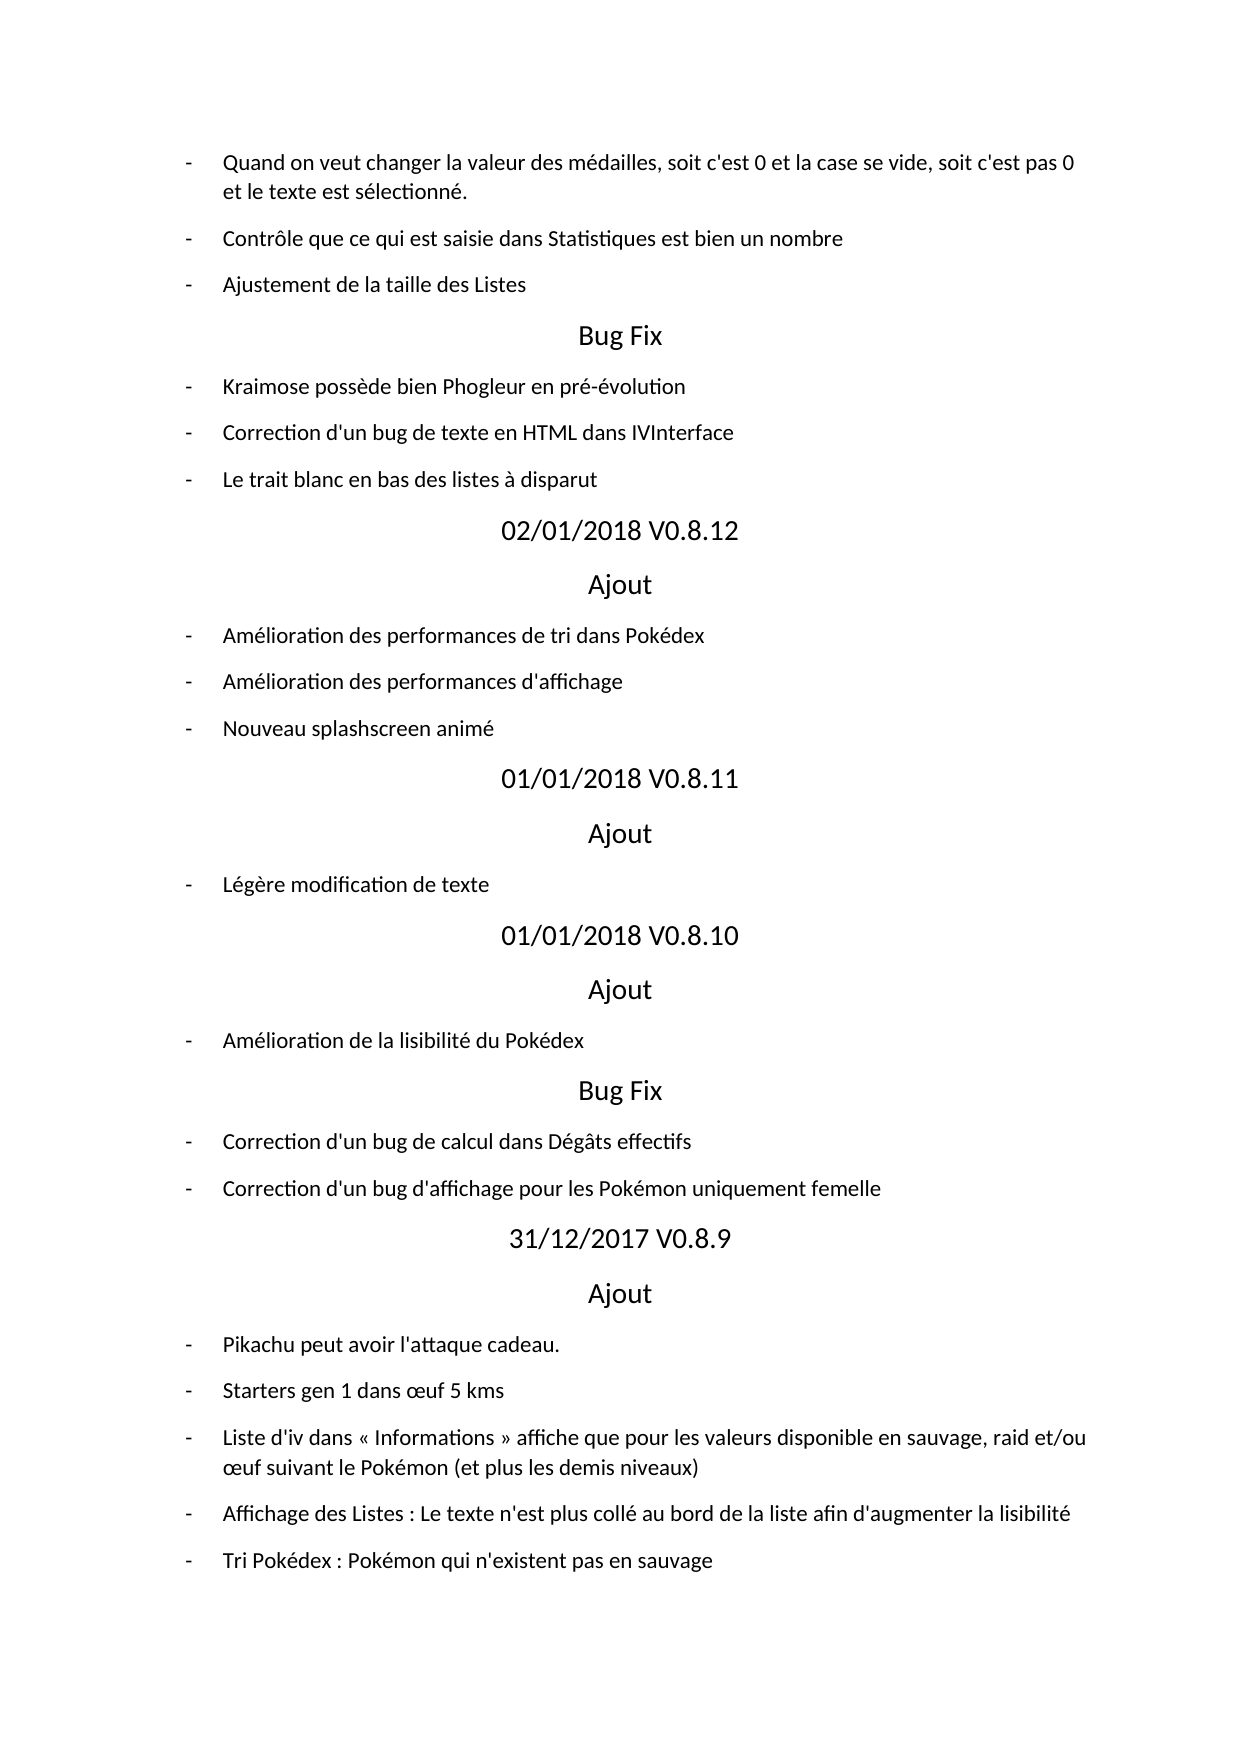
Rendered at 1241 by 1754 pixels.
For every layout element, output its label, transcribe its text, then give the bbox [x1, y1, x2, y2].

text 01/01/2018 V0.8.11 [148, 761, 1093, 796]
list Quand on veut changer la valeur des médailles, soit c'est 0 et la case se vide, soit c'est pas 0 et le texte est sélectionné. [185, 148, 1093, 206]
text 02/01/2018 V0.8.12 [148, 512, 1093, 547]
list Contrôle que ce qui est saisie dans Statistiques est bien un nombre [185, 224, 1093, 252]
list Bug Fix [148, 317, 1093, 353]
list Liste d'iv dans « Informations » affiche que pour les valeurs disponible en sauvage, raid et/ou œuf suivant le Pokémon (et plus les demis niveaux) [185, 1423, 1093, 1481]
list Amélioration des performances d'affichage [185, 667, 1093, 696]
text Ajout [148, 1275, 1093, 1311]
list Starters gen 1 dans œuf 5 kms [185, 1376, 1093, 1404]
text Ajout [148, 566, 1093, 602]
list Pikachu peut avoir l'attaque cadeau. [185, 1330, 1093, 1358]
text 01/01/2018 V0.8.10 [148, 917, 1093, 952]
list Légère modification de texte [185, 870, 1093, 898]
list Affichage des Listes : Le texte n'est plus collé au bord de la liste afin d'augmenter la lisibilité [185, 1499, 1093, 1527]
list Correction d'un bug de calcul dans Dégâts effectifs [185, 1127, 1093, 1155]
list Amélioration des performances de tri dans Pokédex [185, 621, 1093, 649]
list Amélioration de la lisibilité du Pokédex [185, 1026, 1093, 1054]
list Le trait blanc en bas des listes à disparut [185, 465, 1093, 493]
list Correction d'un bug de texte en HTML dans IVInterface [185, 418, 1093, 446]
list Ajustement de la taille des Listes [185, 271, 1093, 299]
list Kraimose possède bien Phogleur en pré-évolution [185, 372, 1093, 400]
text Ajout [148, 971, 1093, 1007]
text 31/12/2017 V0.8.9 [148, 1220, 1093, 1256]
list Nouveau splashscreen animé [185, 714, 1093, 742]
list Correction d'un bug d'affichage pour les Pokémon uniquement femelle [185, 1174, 1093, 1202]
list Bug Fix [148, 1072, 1093, 1108]
list Tri Pokédex : Pokémon qui n'existent pas en sauvage [185, 1546, 1093, 1574]
text Ajout [148, 815, 1093, 851]
